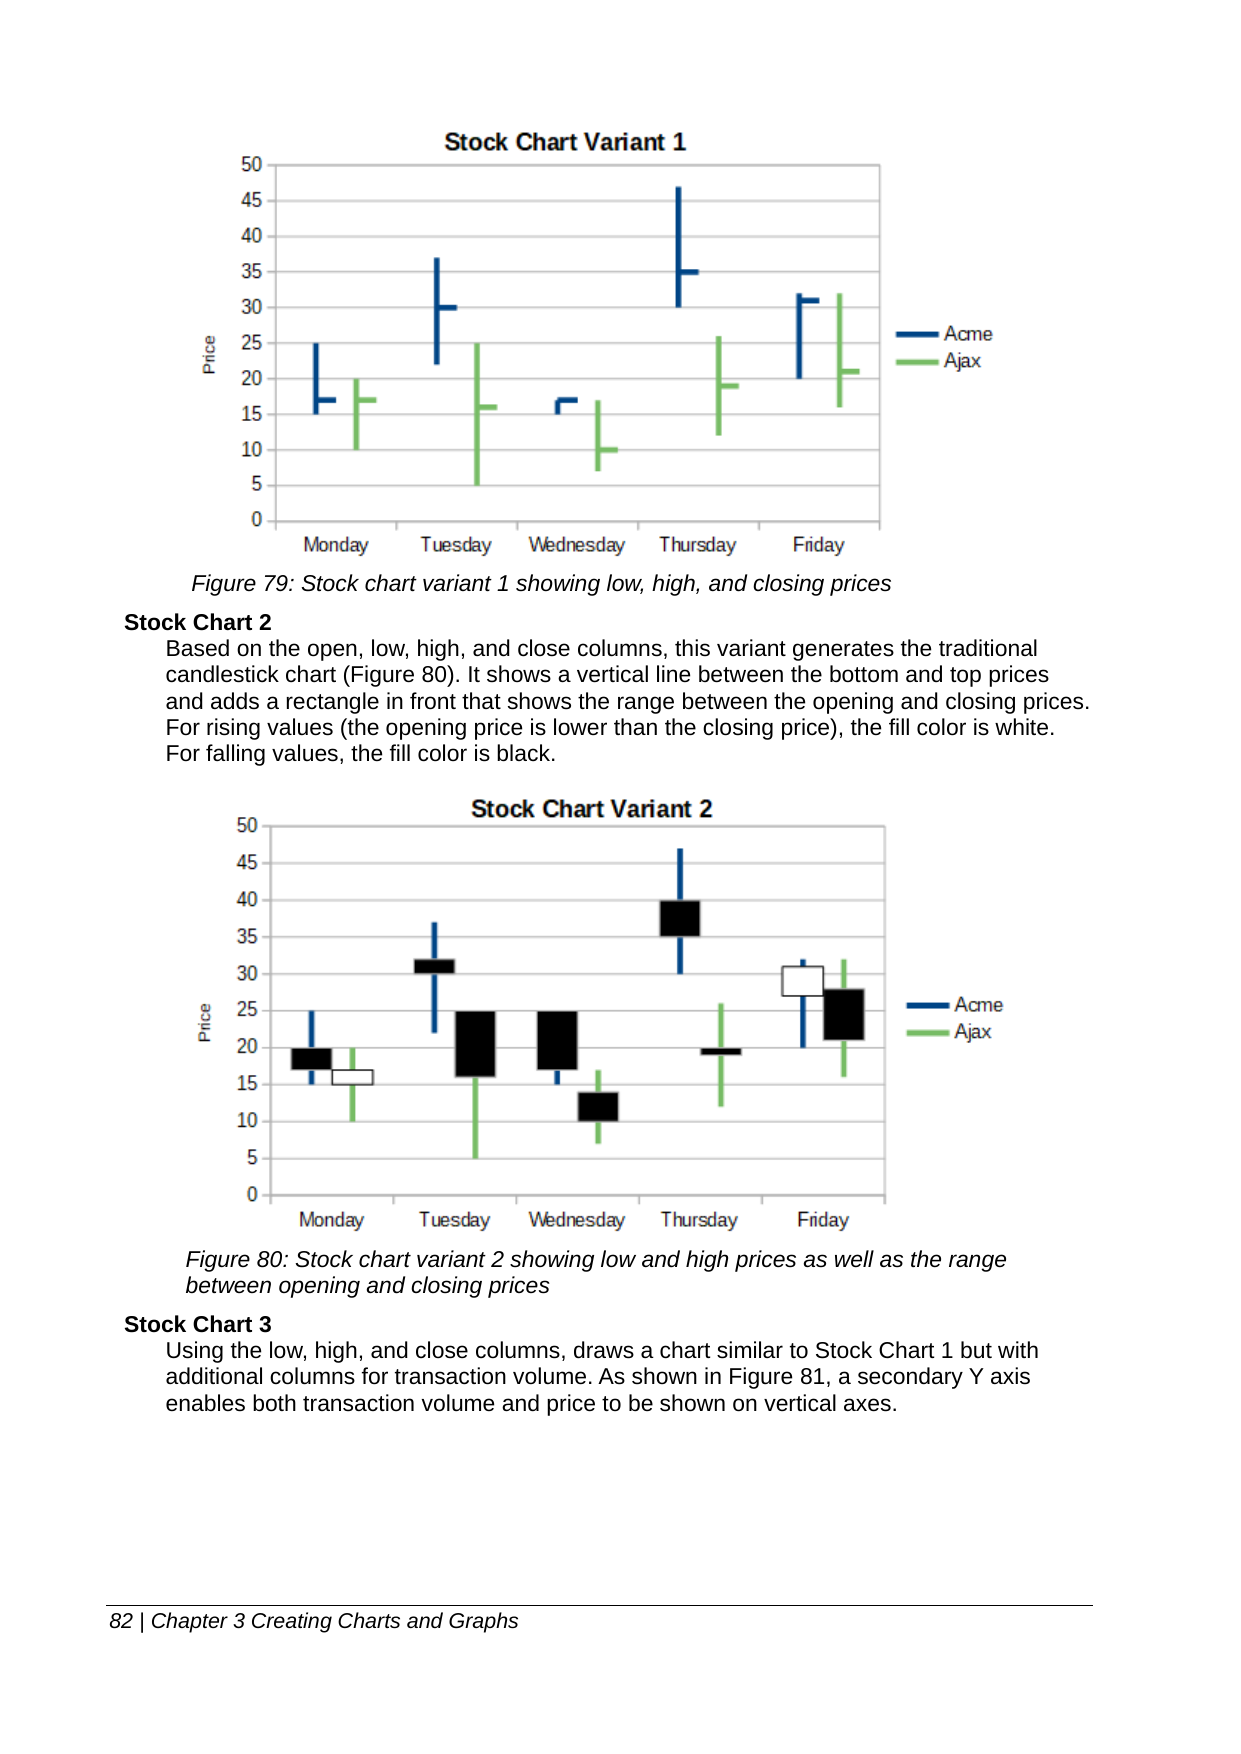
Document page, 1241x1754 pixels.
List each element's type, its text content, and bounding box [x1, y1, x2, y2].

text Stock Chart 2 [124, 608, 1093, 635]
picture [185, 779, 1014, 1246]
text Figure 80: Stock chart variant 2 showing low and high prices as well as the range between opening and closing prices [185, 1246, 1014, 1299]
text Based on the open, low, high, and close columns, this variant generates the traditional candlestick chart (Figure 80). It shows a vertical line between the bottom and top prices and adds a rectangle in front that shows the range between the opening and closing prices. For rising values (the opening price is lower than the closing price), the fill color is white. For falling values, the fill color is black. [165, 635, 1093, 767]
text Stock Chart 3 [124, 1311, 1093, 1337]
picture [191, 118, 1008, 571]
text Using the low, high, and close columns, draws a chart similar to Stock Chart 1 but with additional columns for transaction volume. As shown in Figure 81, a secondary Y axis enables both transaction volume and price to be shown on vertical axes. [165, 1337, 1093, 1416]
text Figure 79: Stock chart variant 1 showing low, high, and closing prices [191, 571, 1008, 597]
